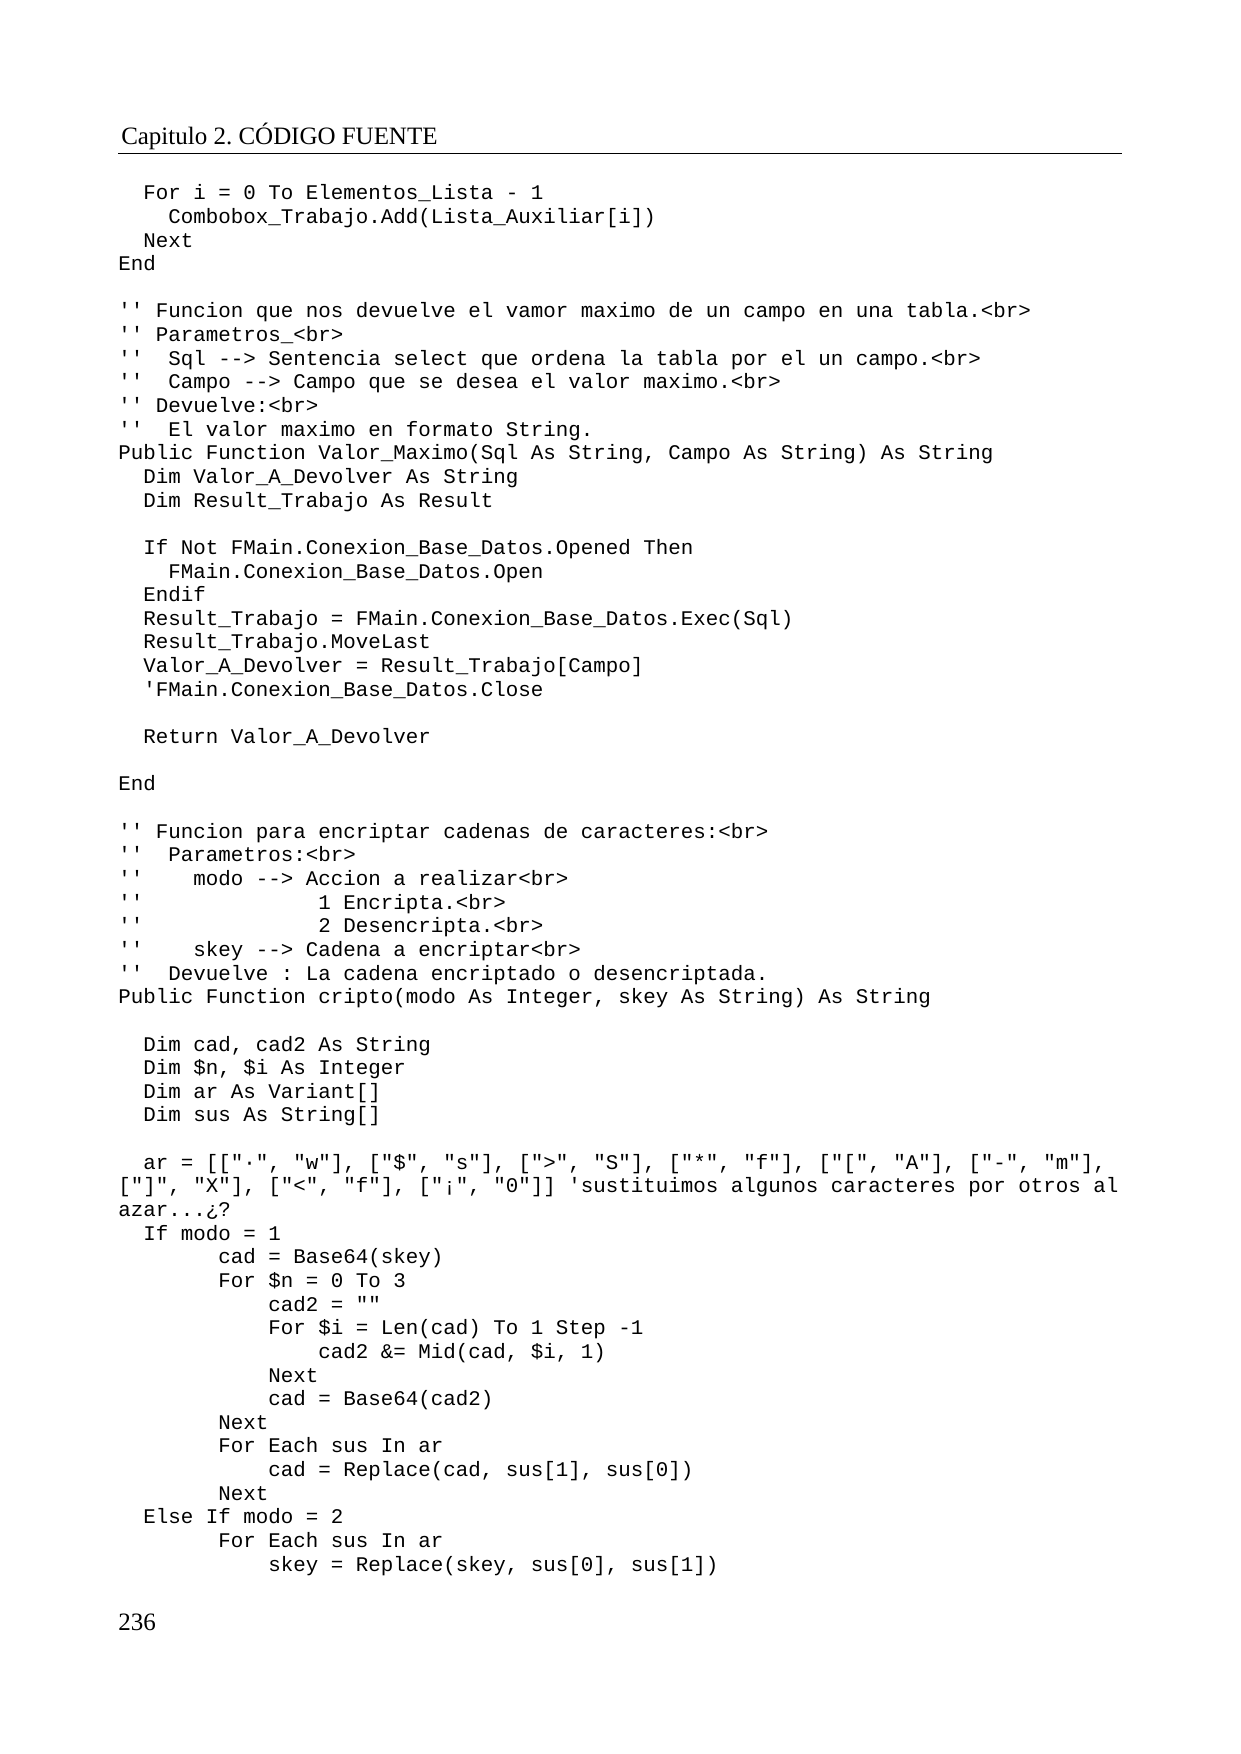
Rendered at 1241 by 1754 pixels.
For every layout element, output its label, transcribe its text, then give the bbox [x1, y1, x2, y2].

text Dim ar As Variant[] [118, 1081, 1122, 1104]
text '' modo --> Accion a realizar<br> [118, 868, 1122, 892]
text Public Function Valor_Maximo(Sql As String, Campo As String) As String [118, 442, 1122, 466]
text '' skey --> Cadena a encriptar<br> [118, 939, 1122, 963]
text For i = 0 To Elementos_Lista - 1 [118, 182, 1122, 206]
text If Not FMain.Conexion_Base_Datos.Opened Then [118, 537, 1122, 561]
text cad = Base64(cad2) [118, 1388, 1122, 1412]
text For Each sus In ar [118, 1530, 1122, 1554]
text Result_Trabajo.MoveLast [118, 632, 1122, 655]
text Dim $n, $i As Integer [118, 1057, 1122, 1081]
text Next [118, 1364, 1122, 1388]
text Combobox_Trabajo.Add(Lista_Auxiliar[i]) [118, 206, 1122, 229]
text '' Parametros:<br> [118, 844, 1122, 868]
text skey = Replace(skey, sus[0], sus[1]) [118, 1554, 1122, 1577]
text Public Function cripto(modo As Integer, skey As String) As String [118, 986, 1122, 1010]
text For Each sus In ar [118, 1436, 1122, 1459]
text '' Sql --> Sentencia select que ordena la tabla por el un campo.<br> [118, 348, 1122, 371]
text Return Valor_A_Devolver [118, 726, 1122, 750]
text Dim Valor_A_Devolver As String [118, 466, 1122, 490]
text '' 2 Desencripta.<br> [118, 915, 1122, 939]
text If modo = 1 [118, 1223, 1122, 1246]
text '' Funcion para encriptar cadenas de caracteres:<br> [118, 821, 1122, 844]
text cad = Base64(skey) [118, 1246, 1122, 1270]
text Result_Trabajo = FMain.Conexion_Base_Datos.Exec(Sql) [118, 608, 1122, 632]
text Next [118, 1412, 1122, 1436]
text cad = Replace(cad, sus[1], sus[0]) [118, 1459, 1122, 1483]
text '' 1 Encripta.<br> [118, 892, 1122, 915]
text '' Parametros_<br> [118, 324, 1122, 348]
text ar = [["·", "w"], ["$", "s"], [">", "S"], ["*", "f"], ["[", "A"], ["-", "m"], ["]", "X"], ["<", "f"], ["¡", "0"]] 'sustituimos algunos caracteres por otros al azar...¿? [118, 1152, 1122, 1223]
text Dim Result_Trabajo As Result [118, 490, 1122, 513]
text '' El valor maximo en formato String. [118, 419, 1122, 442]
text cad2 &= Mid(cad, $i, 1) [118, 1341, 1122, 1364]
text '' Funcion que nos devuelve el vamor maximo de un campo en una tabla.<br> [118, 301, 1122, 324]
text cad2 = "" [118, 1294, 1122, 1317]
text Dim sus As String[] [118, 1104, 1122, 1128]
text Valor_A_Devolver = Result_Trabajo[Campo] [118, 655, 1122, 679]
text Next [118, 1483, 1122, 1506]
text For $i = Len(cad) To 1 Step -1 [118, 1317, 1122, 1341]
text End [118, 253, 1122, 277]
text End [118, 773, 1122, 797]
text For $n = 0 To 3 [118, 1270, 1122, 1294]
text Dim cad, cad2 As String [118, 1033, 1122, 1057]
text Endif [118, 584, 1122, 608]
text 'FMain.Conexion_Base_Datos.Close [118, 679, 1122, 702]
text Else If modo = 2 [118, 1506, 1122, 1530]
text '' Campo --> Campo que se desea el valor maximo.<br> [118, 371, 1122, 395]
text Next [118, 229, 1122, 253]
text '' Devuelve:<br> [118, 395, 1122, 419]
text '' Devuelve : La cadena encriptado o desencriptada. [118, 963, 1122, 986]
text FMain.Conexion_Base_Datos.Open [118, 561, 1122, 584]
